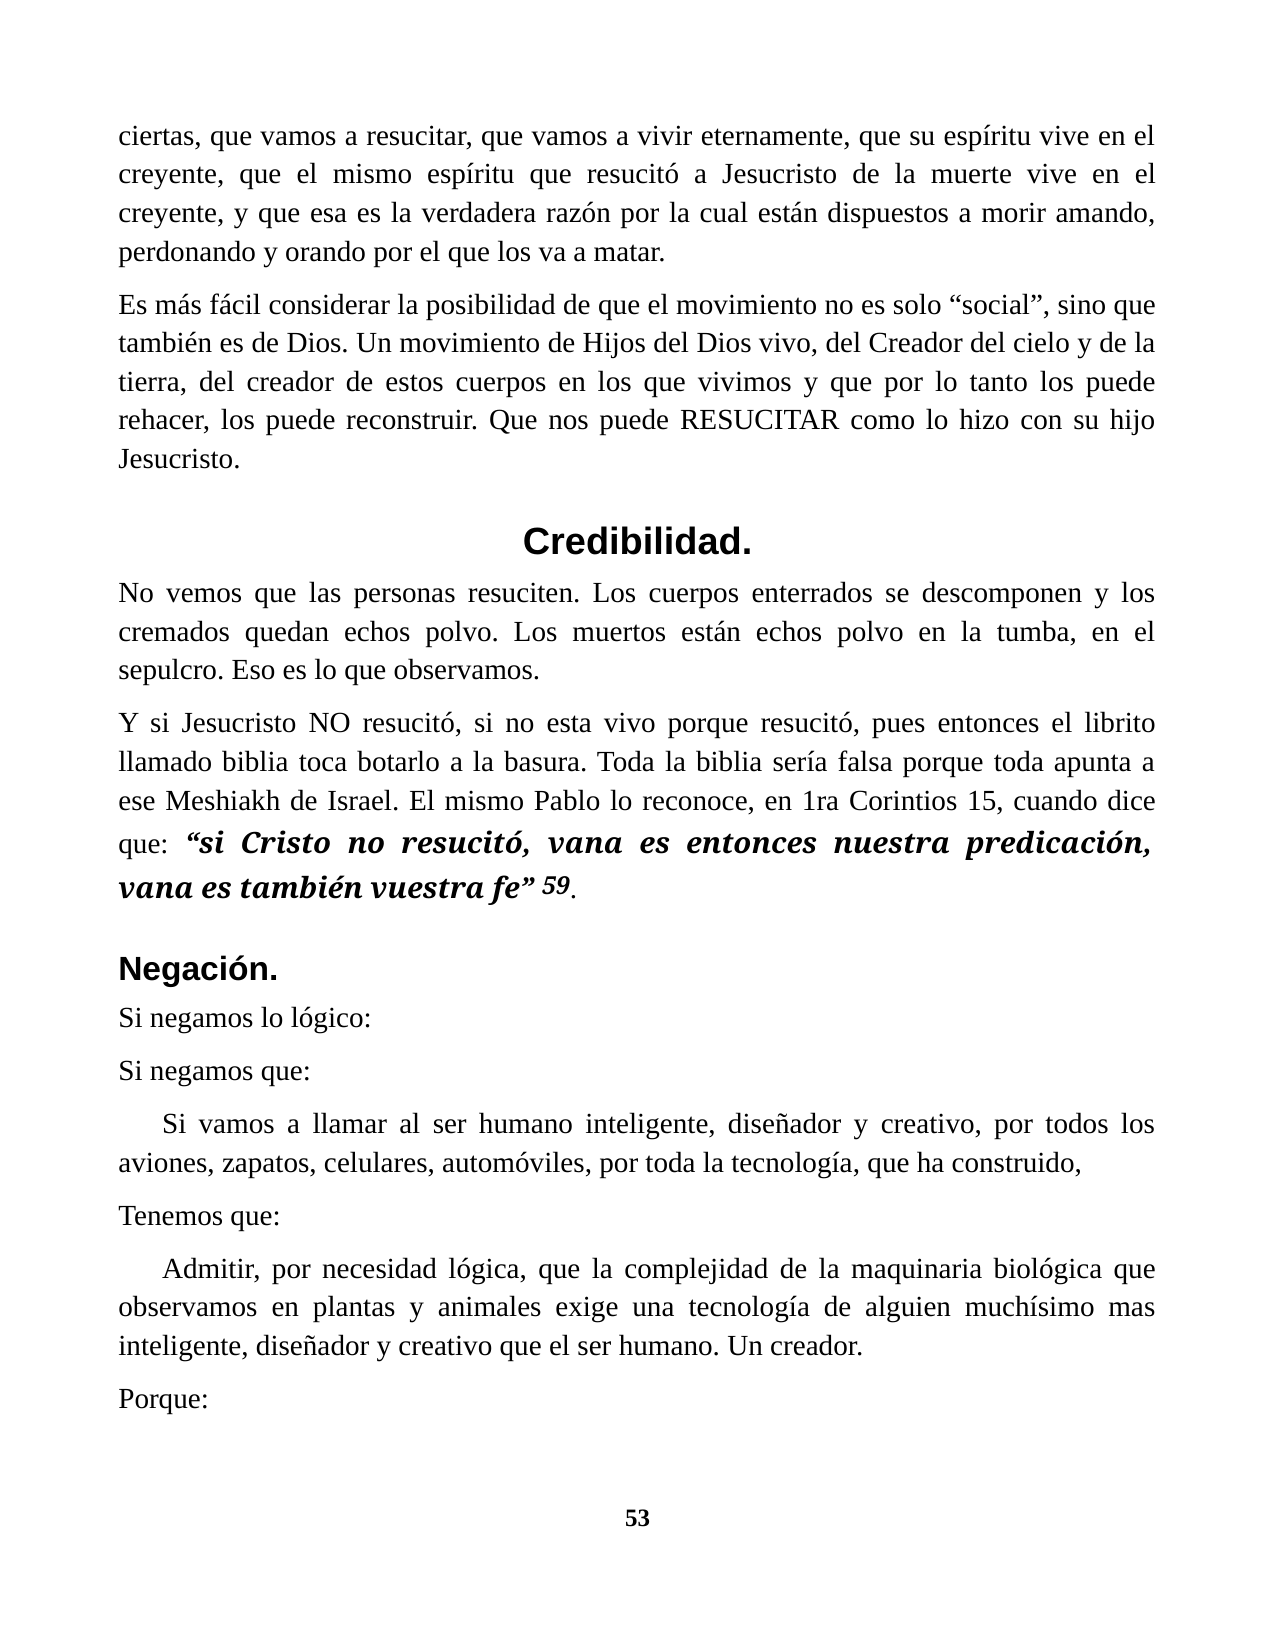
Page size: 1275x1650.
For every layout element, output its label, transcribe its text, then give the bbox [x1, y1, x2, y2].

text ciertas, que vamos a resucitar, que vamos a vivir eternamente, que su espíritu vive en el creyente, que el mismo espíritu que resucitó a Jesucristo de la muerte vive en el creyente, y que esa es la verdadera razón por la cual están dispuestos a morir amando, perdonando y orando por el que los va a matar. [118, 118, 1157, 267]
text Tenemos que: [118, 1198, 1157, 1231]
subtitle Credibilidad. [118, 519, 1157, 563]
text Si vamos a llamar al ser humano inteligente, diseñador y creativo, por todos los aviones, zapatos, celulares, automóviles, por toda la tecnología, que ha construido, [118, 1106, 1157, 1178]
text No vemos que las personas resuciten. Los cuerpos enterrados se descomponen y los cremados quedan echos polvo. Los muertos están echos polvo en la tumba, en el sepulcro. Eso es lo que observamos. [118, 575, 1157, 686]
text Y si Jesucristo NO resucitó, si no esta vivo porque resucitó, pues entonces el librito llamado biblia toca botarlo a la basura. Toda la biblia sería falsa porque toda apunta a ese Meshiakh de Israel. El mismo Pablo lo reconoce, en 1ra Corintios 15, cuando dice que: “si Cristo no resucitó, vana es entonces nuestra predicación, vana es también vuestra fe” . [118, 706, 1157, 907]
text Si negamos que: [118, 1053, 1157, 1087]
subtitle Negación. [118, 949, 1157, 987]
text Es más fácil considerar la posibilidad de que el movimiento no es solo “social”, sino que también es de Dios. Un movimiento de Hijos del Dios vivo, del Creador del cielo y de la tierra, del creador de estos cuerpos en los que vivimos y que por lo tanto los puede rehacer, los puede reconstruir. Que nos puede RESUCITAR como lo hizo con su hijo Jesucristo. [118, 287, 1157, 474]
text Porque: [118, 1381, 1157, 1415]
text Admitir, por necesidad lógica, que la complejidad de la maquinaria biológica que observamos en plantas y animales exige una tecnología de alguien muchísimo mas inteligente, diseñador y creativo que el ser humano. Un creador. [118, 1251, 1157, 1362]
text Si negamos lo lógico: [118, 1000, 1157, 1033]
